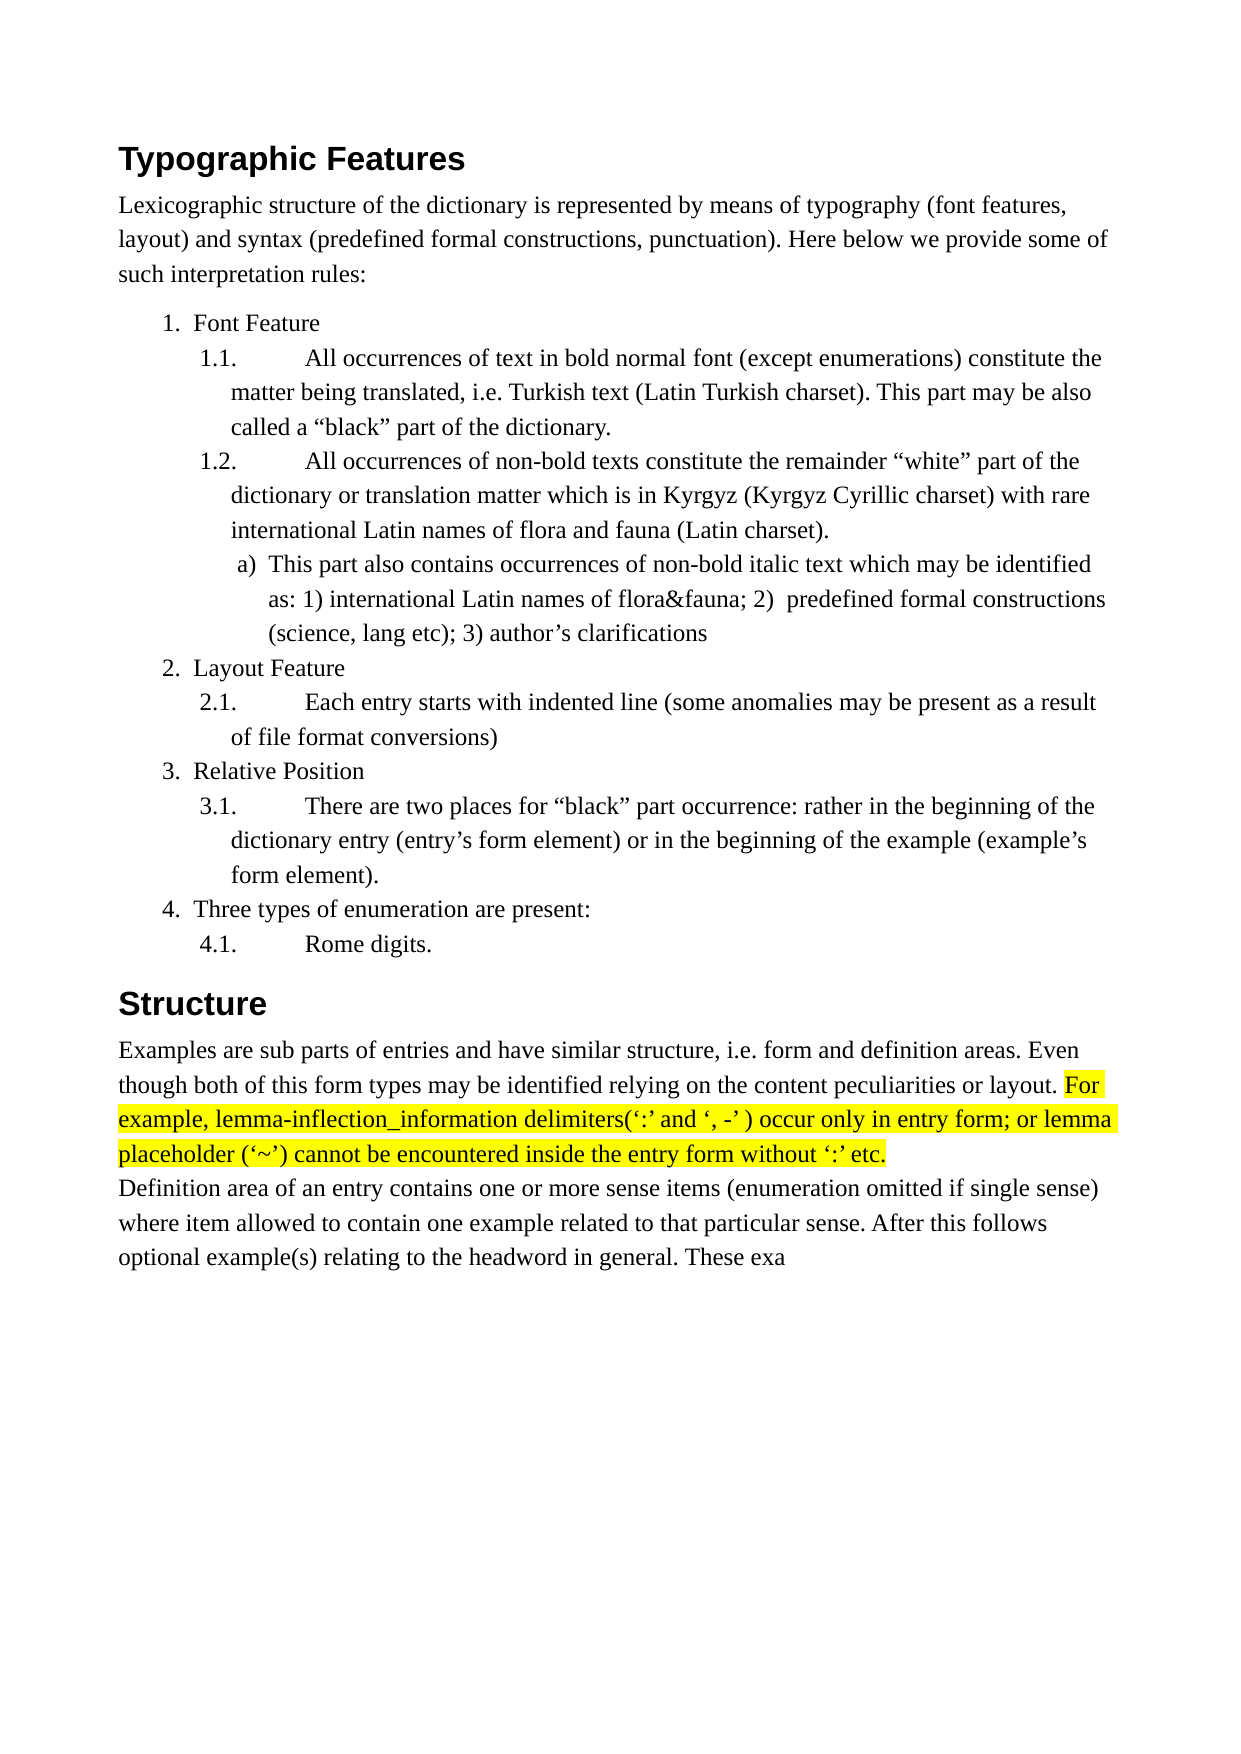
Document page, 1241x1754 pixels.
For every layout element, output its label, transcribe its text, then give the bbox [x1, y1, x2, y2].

list All occurrences of text in bold normal font (except enumerations) constitute the matter being translated, i.e. Turkish text (Latin Turkish charset). This part may be also called a “black” part of the dictionary. [193, 343, 1122, 440]
list Rome digits. [193, 929, 1122, 957]
list Each entry starts with indented line (some anomalies may be present as a result of file format conversions) [193, 687, 1122, 751]
list All occurrences of non-bold texts constitute the remainder “white” part of the dictionary or translation matter which is in Kyrgyz (Kyrgyz Cyrillic charset) with rare international Latin names of flora and fauna (Latin charset). [193, 446, 1122, 544]
list There are two places for “black” part occurrence: rather in the beginning of the dictionary entry (entry’s form element) or in the beginning of the example (example’s form element). [193, 791, 1122, 888]
text Definition area of an entry contains one or more sense items (enumeration omitted if single sense) where item allowed to contain one example related to that particular sense. After this follows optional example(s) relating to the headword in general. These exa [118, 1173, 1122, 1271]
list Three types of enumeration are present: [156, 894, 1122, 923]
subtitle Structure [118, 984, 1122, 1023]
list Font Feature [156, 308, 1122, 337]
list Relative Position [156, 756, 1122, 785]
list This part also contains occurrences of non-bold italic text which may be identified as: 1) international Latin names of flora&fauna; 2) predefined formal constructions (science, lang etc); 3) author’s clarifications [231, 549, 1122, 647]
text Lexicographic structure of the dictionary is represented by means of typography (font features, layout) and syntax (predefined formal constructions, punctuation). Here below we provide some of such interpretation rules: [118, 190, 1122, 288]
list Layout Feature [156, 653, 1122, 682]
text Examples are sub parts of entries and have similar structure, i.e. form and definition areas. Even though both of this form types may be identified relying on the content peculiarities or layout. For example, lemma-inflection_information delimiters(‘:’ and ‘, -’ ) occur only in entry form; or lemma placeholder (‘~’) cannot be encountered inside the entry form without ‘:’ etc. [118, 1035, 1122, 1167]
subtitle Typographic Features [118, 139, 1122, 178]
